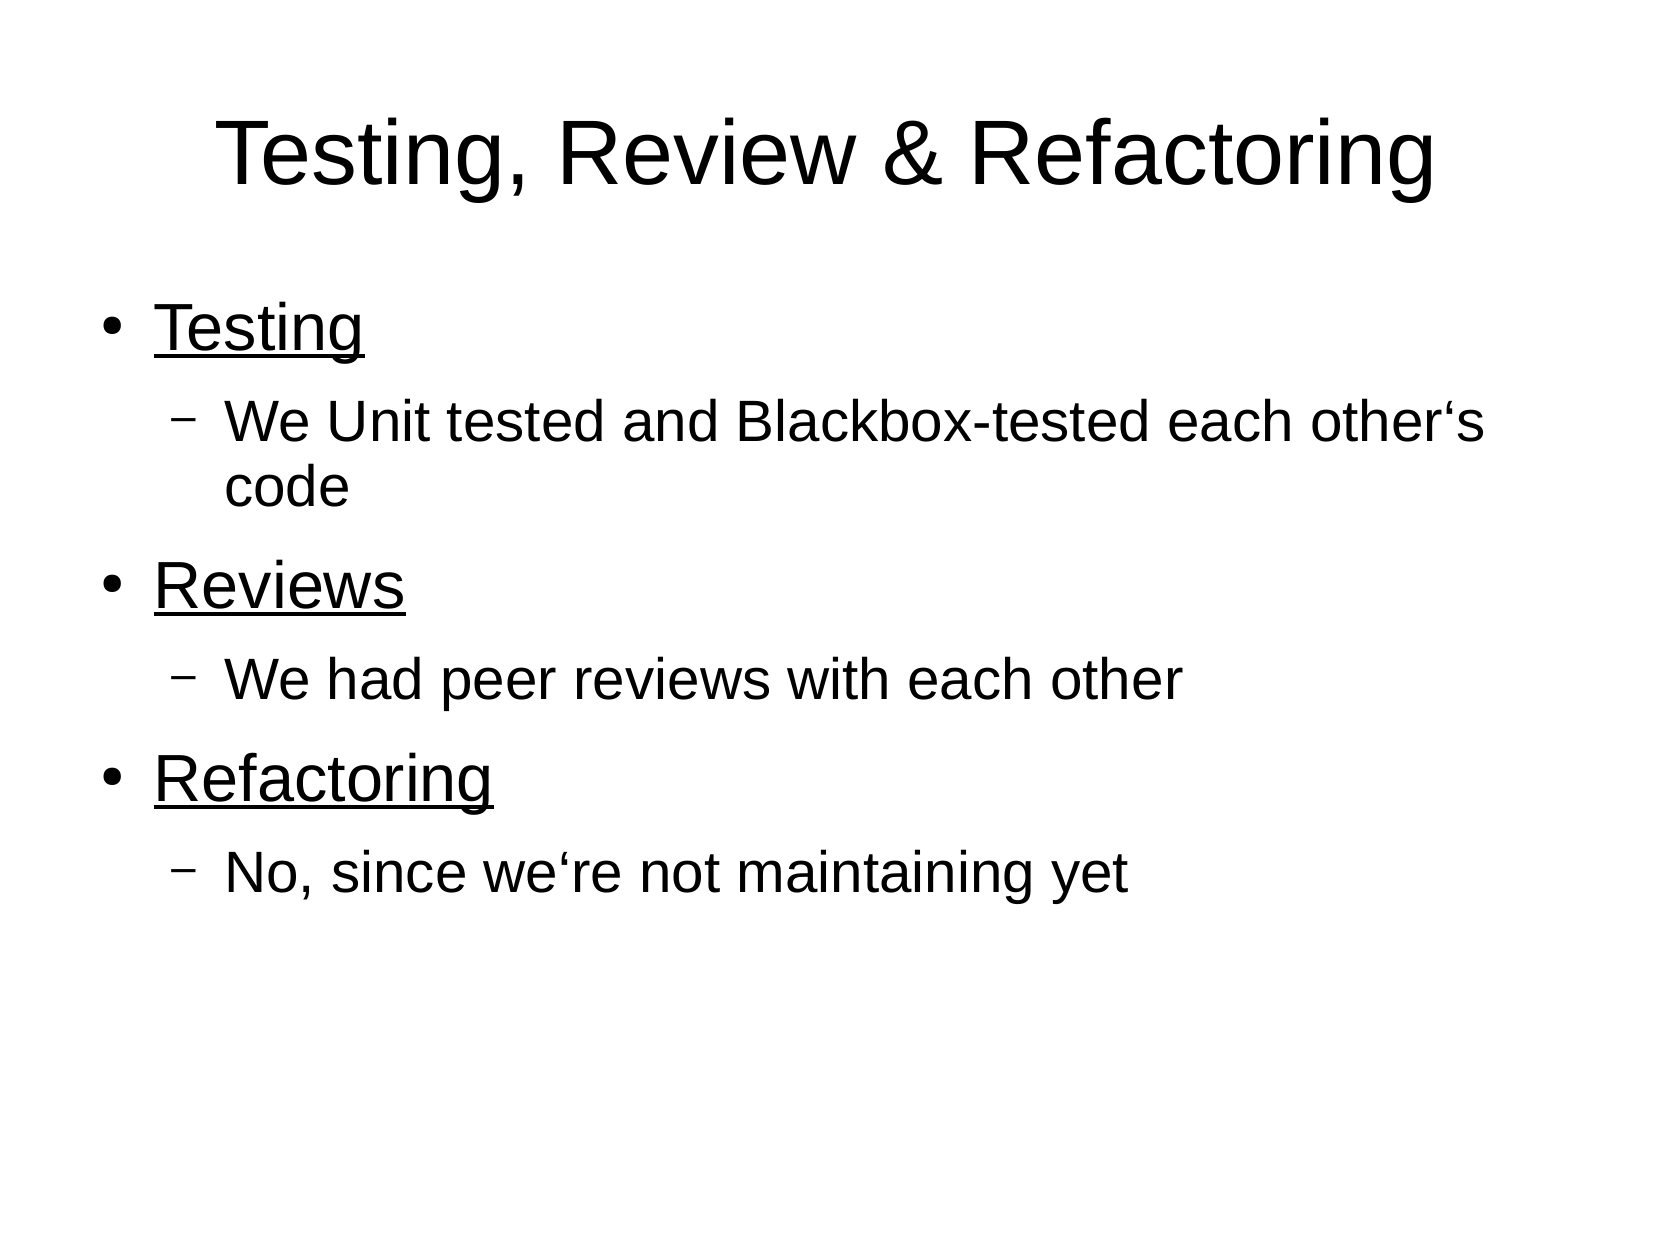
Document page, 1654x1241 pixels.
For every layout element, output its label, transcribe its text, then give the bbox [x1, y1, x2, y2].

title Testing, Review & Refactoring [82, 49, 1571, 257]
list Testing We Unit tested and Blackbox-tested each other‘s code Reviews We had peer reviews with each other Refactoring No, since we‘re not maintaining yet [82, 290, 1571, 1010]
